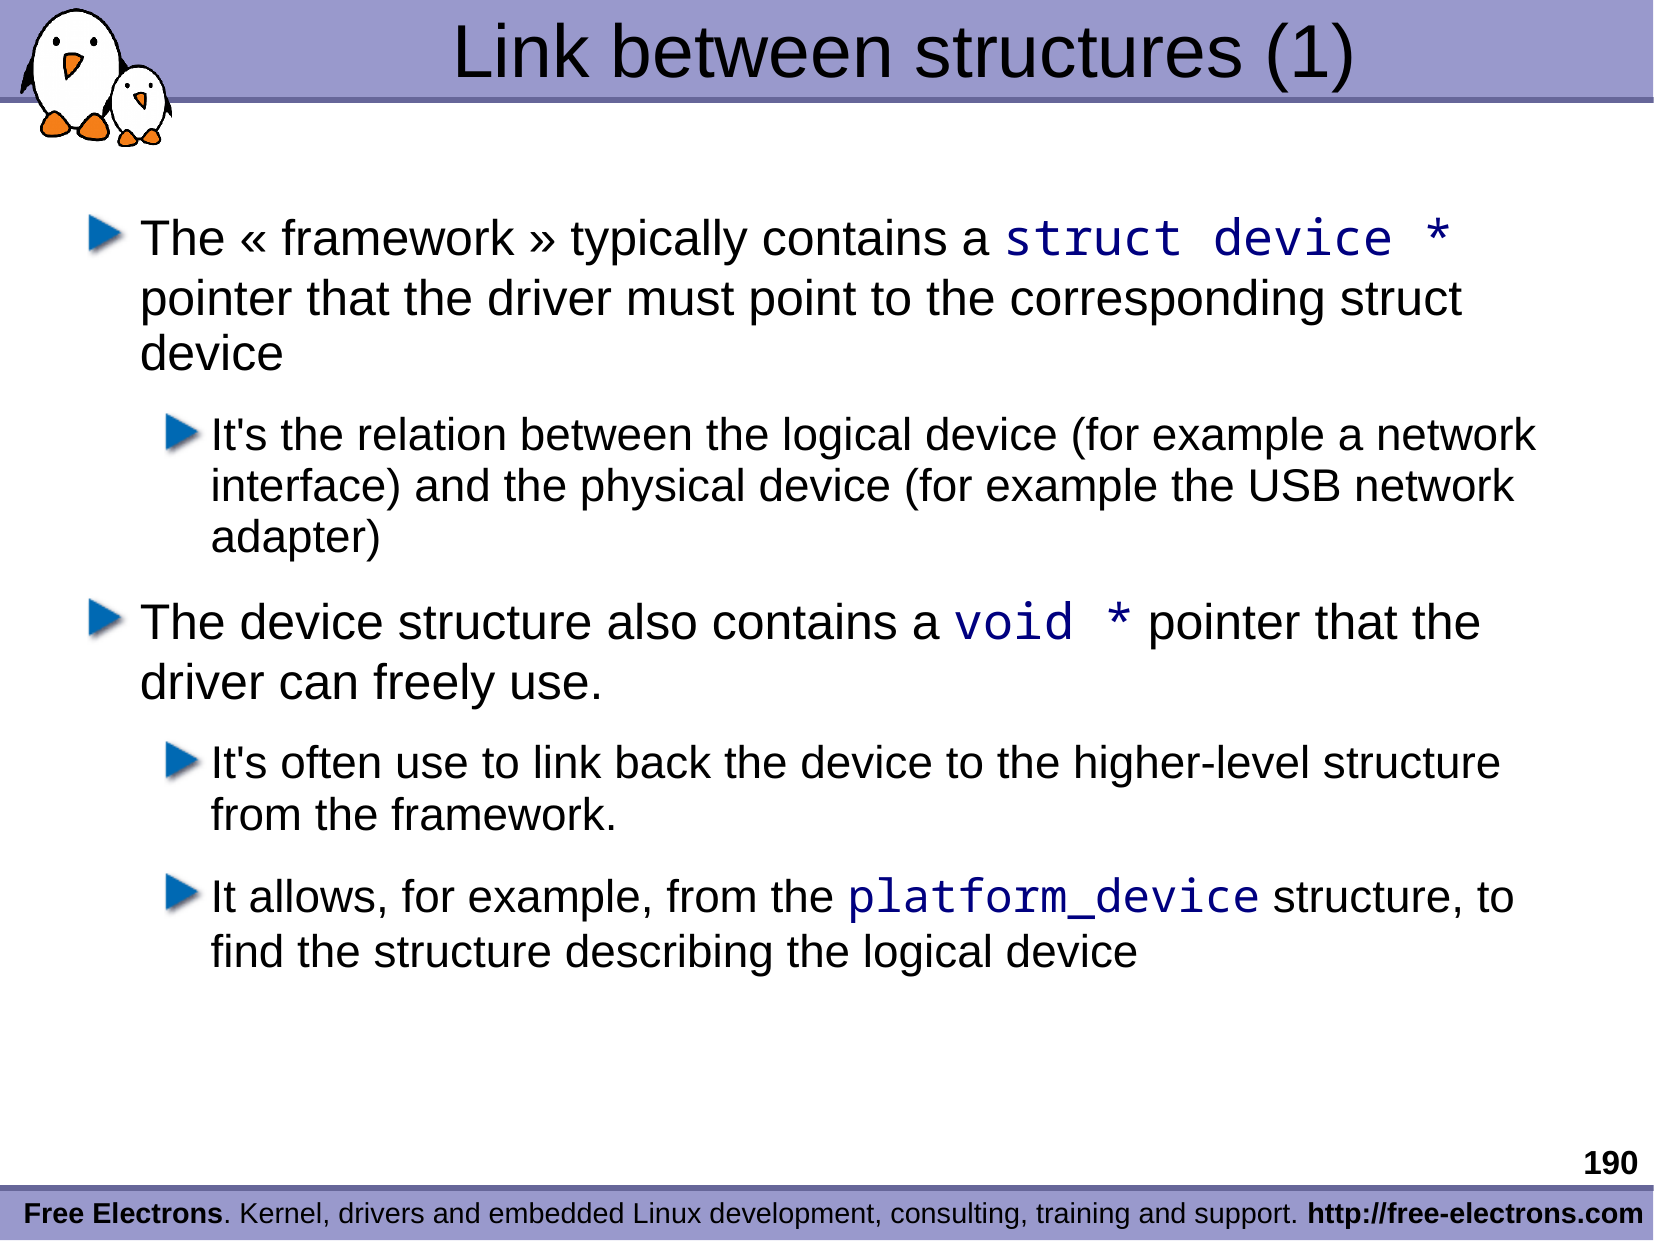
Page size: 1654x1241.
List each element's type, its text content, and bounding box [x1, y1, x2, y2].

picture [20, 8, 172, 147]
title Link between structures (1) [178, 4, 1631, 98]
list The « framework » typically contains a struct device * pointer that the driver must point to the corresponding struct device It's the relation between the logical device (for example a network interface) and the physical device (for example the USB network adapter) The device structure also contains a void * pointer that the driver can freely use. It's often use to link back the device to the higher-level structure from the framework. It allows, for example, from the platform_device structure, to find the structure describing the logical device [68, 201, 1592, 1118]
